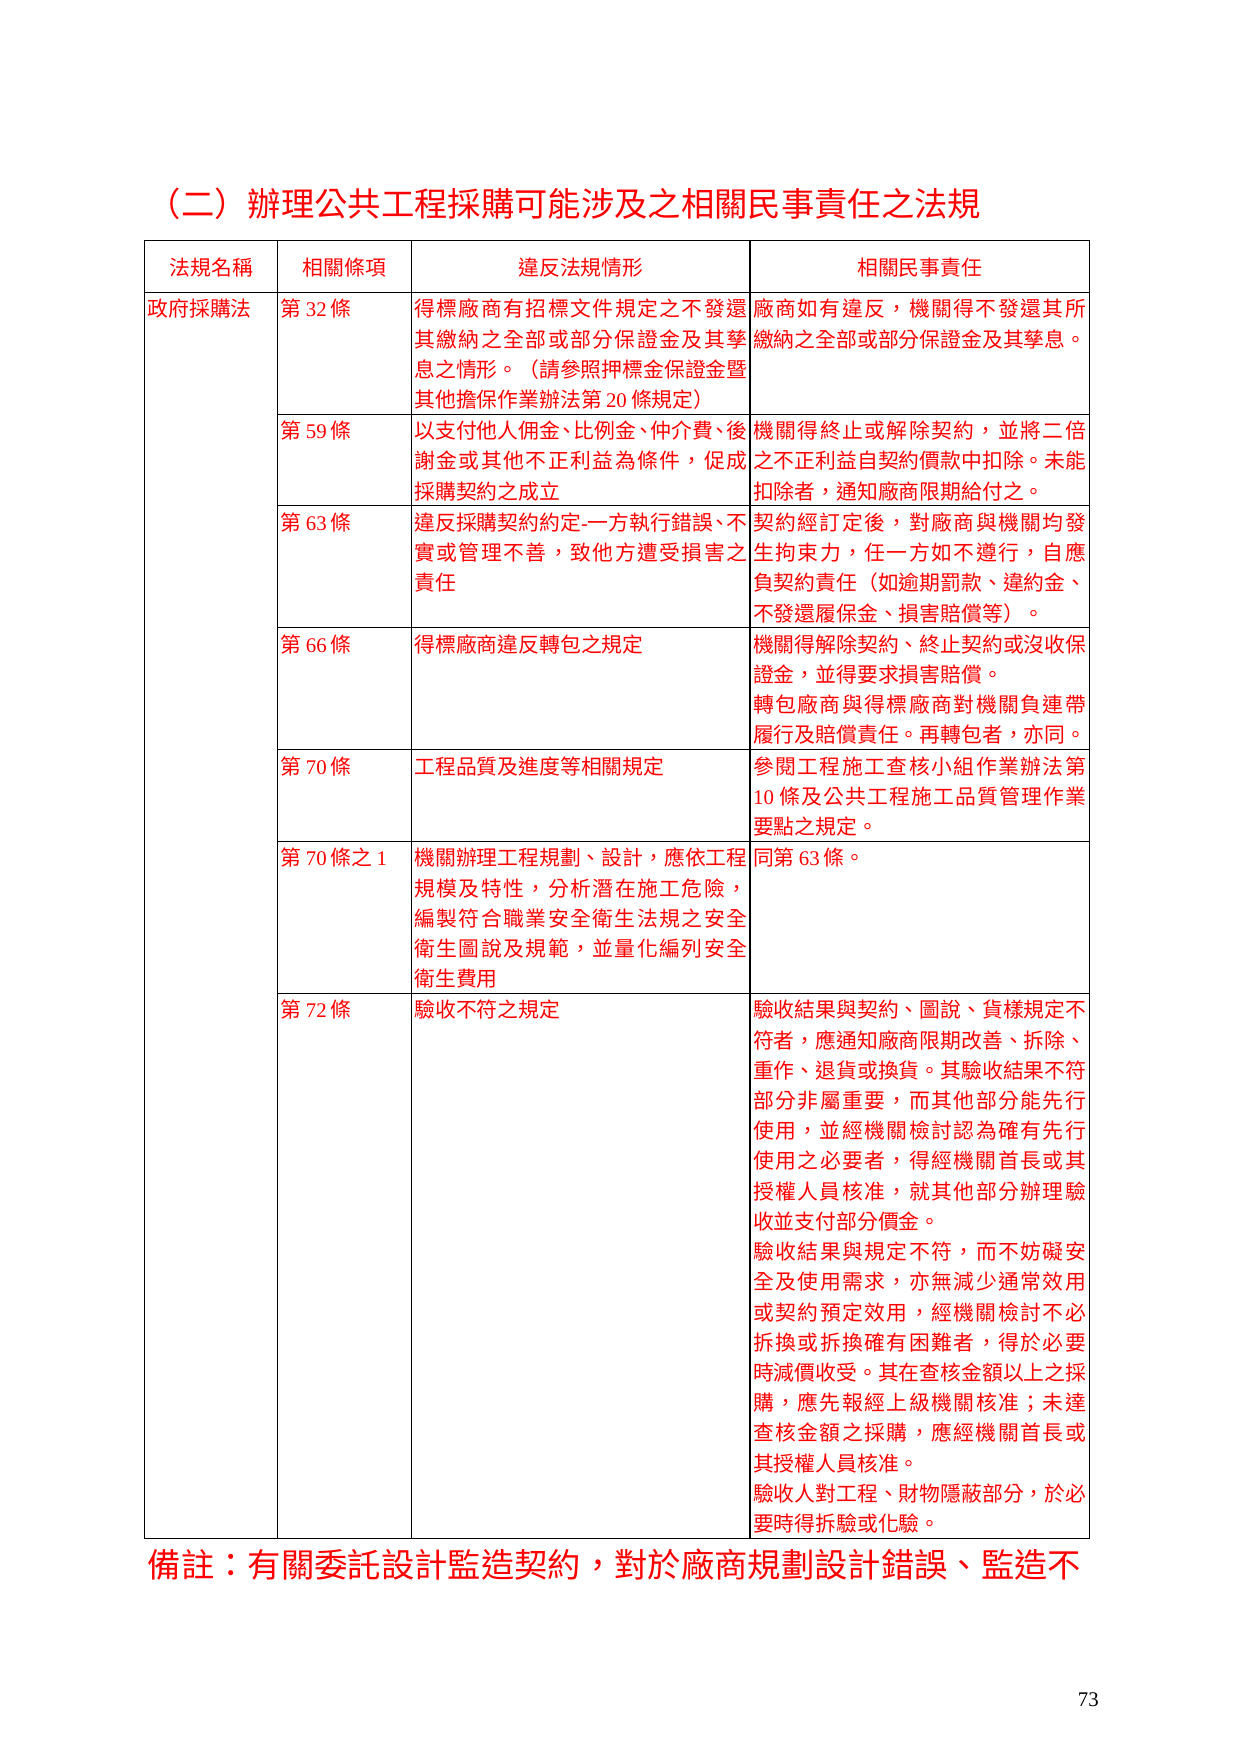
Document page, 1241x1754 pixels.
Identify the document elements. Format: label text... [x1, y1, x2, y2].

table_cell 工程品質及進度等相關規定 [412, 750, 749, 841]
table_cell 得標廠商有招標文件規定之不發還其繳納之全部或部分保證金及其孳息之情形。（請參照押標金保證金暨其他擔保作業辦法第20條規定） [412, 293, 749, 413]
table_cell 政府採購法 [145, 293, 277, 1537]
table_cell 機關得解除契約、終止契約或沒收保證金，並得要求損害賠償。 轉包廠商與得標廠商對機關負連帶履行及賠償責任。再轉包者，亦同。 [751, 628, 1089, 749]
table_cell 機關辦理工程規劃、設計，應依工程規模及特性，分析潛在施工危險，編製符合職業安全衛生法規之安全衛生圖說及規範，並量化編列安全衛生費用 [412, 842, 749, 993]
table_cell 驗收結果與契約、圖說、貨樣規定不符者，應通知廠商限期改善、拆除、重作、退貨或換貨。其驗收結果不符部分非屬重要，而其他部分能先行使用，並經機關檢討認為確有先行使用之必要者，得經機關首長或其授權人員核准，就其他部分辦理驗收並支付部分價金。 驗收結果與規定不符，而不妨礙安全及使用需求，亦無減少通常效用或契約預定效用，經機關檢討不必拆換或拆換確有困難者，得於必要時減價收受。其在查核金額以上之採購，應先報經上級機關核准；未達查核金額之採購，應經機關首長或其授權人員核准。 驗收人對工程、財物隱蔽部分，於必要時得拆驗或化驗。 [751, 994, 1089, 1537]
table_cell 機關得終止或解除契約，並將二倍之不正利益自契約價款中扣除。未能扣除者，通知廠商限期給付之。 [751, 415, 1089, 505]
table_cell 第66條 [278, 628, 411, 749]
table_header 相關民事責任 [751, 241, 1089, 292]
table_cell 廠商如有違反，機關得不發還其所繳納之全部或部分保證金及其孳息。 [751, 293, 1089, 413]
text 備註：有關委託設計監造契約，對於廠商規劃設計錯誤、監造不 [148, 1538, 1092, 1587]
table_header 相關條項 [278, 241, 411, 292]
text （二）辦理公共工程採購可能涉及之相關民事責任之法規 [148, 164, 1092, 239]
table_cell 第32條 [278, 293, 411, 413]
table_cell 第72條 [278, 994, 411, 1537]
table_cell 驗收不符之規定 [412, 994, 749, 1537]
table_cell 第63條 [278, 506, 411, 627]
table_header 違反法規情形 [412, 241, 749, 292]
table_cell 以支付他人佣金、比例金、仲介費、後謝金或其他不正利益為條件，促成採購契約之成立 [412, 415, 749, 505]
table_cell 第70條之1 [278, 842, 411, 993]
table_cell 違反採購契約約定-一方執行錯誤、不實或管理不善，致他方遭受損害之責任 [412, 506, 749, 627]
table_cell 參閱工程施工查核小組作業辦法第10條及公共工程施工品質管理作業要點之規定。 [751, 750, 1089, 841]
table_cell 第59條 [278, 415, 411, 505]
table_cell 得標廠商違反轉包之規定 [412, 628, 749, 749]
table_cell 第70條 [278, 750, 411, 841]
table_cell 同第63條。 [751, 842, 1089, 993]
table_header 法規名稱 [145, 241, 277, 292]
table_cell 契約經訂定後，對廠商與機關均發生拘束力，任一方如不遵行，自應負契約責任（如逾期罰款、違約金、不發還履保金、損害賠償等）。 [751, 506, 1089, 627]
